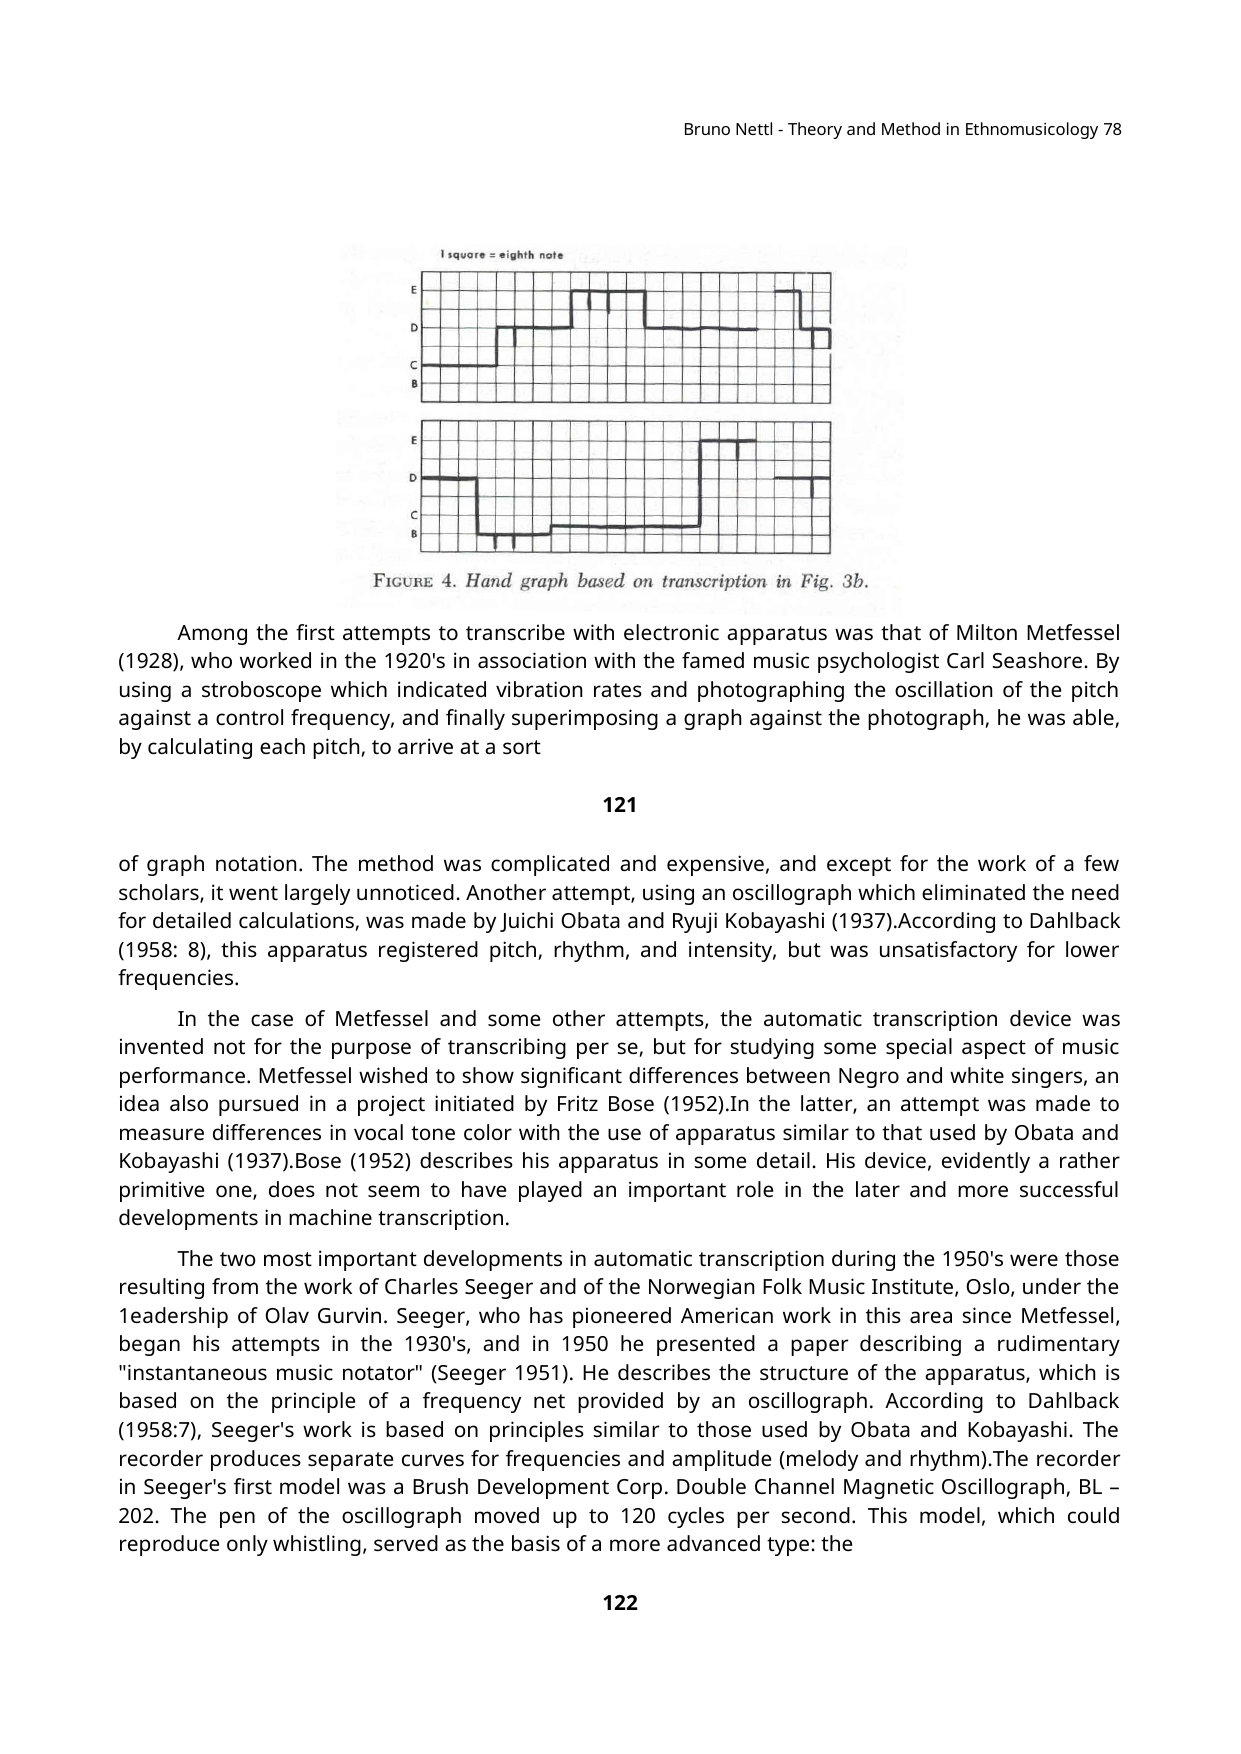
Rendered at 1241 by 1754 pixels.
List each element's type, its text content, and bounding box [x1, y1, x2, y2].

text of graph notation. The method was complicated and expensive, and except for the work of a few scholars, it went largely unnoticed. Another attempt, using an oscillograph which eliminated the need for detailed calculations, was made by Juichi Obata and Ryuji Kobayashi (1937).According to Dahlback (1958: 8), this apparatus registered pitch, rhythm, and intensity, but was unsatisfactory for lower frequencies. [118, 849, 1122, 992]
text 122 [118, 1588, 1122, 1616]
text Among the first attempts to transcribe with electronic apparatus was that of Milton Metfessel (1928), who worked in the 1920's in association with the famed music psychologist Carl Seashore. By using a stroboscope which indicated vibration rates and photographing the oscillation of the pitch against a control frequency, and finally superimposing a graph against the photograph, he was able, by calculating each pitch, to arrive at a sort [118, 210, 1122, 760]
text The two most important developments in automatic transcription during the 1950's were those resulting from the work of Charles Seeger and of the Norwegian Folk Music Institute, Oslo, under the 1eadership of Olav Gurvin. Seeger, who has pioneered American work in this area since Metfessel, began his attempts in the 1930's, and in 1950 he presented a paper describing a rudimentary "instantaneous music notator" (Seeger 1951). He describes the structure of the apparatus, which is based on the principle of a frequency net provided by an oscillograph. According to Dahlback (1958:7), Seeger's work is based on principles similar to those used by Obata and Kobayashi. The recorder produces separate curves for frequencies and amplitude (melody and rhythm).The recorder in Seeger's first model was a Brush Development Corp. Double Channel Magnetic Oscillograph, BL – 202. The pen of the oscillograph moved up to 120 cycles per second. This model, which could reproduce only whistling, served as the basis of a more advanced type: the [118, 1244, 1122, 1558]
text 121 [118, 790, 1122, 819]
picture [333, 229, 907, 618]
text In the case of Metfessel and some other attempts, the automatic transcription device was invented not for the purpose of transcribing per se, but for studying some special aspect of music performance. Metfessel wished to show significant differences between Negro and white singers, an idea also pursued in a project initiated by Fritz Bose (1952).In the latter, an attempt was made to measure differences in vocal tone color with the use of apparatus similar to that used by Obata and Kobayashi (1937).Bose (1952) describes his apparatus in some detail. His device, evidently a rather primitive one, does not seem to have played an important role in the later and more successful developments in machine transcription. [118, 1003, 1122, 1232]
